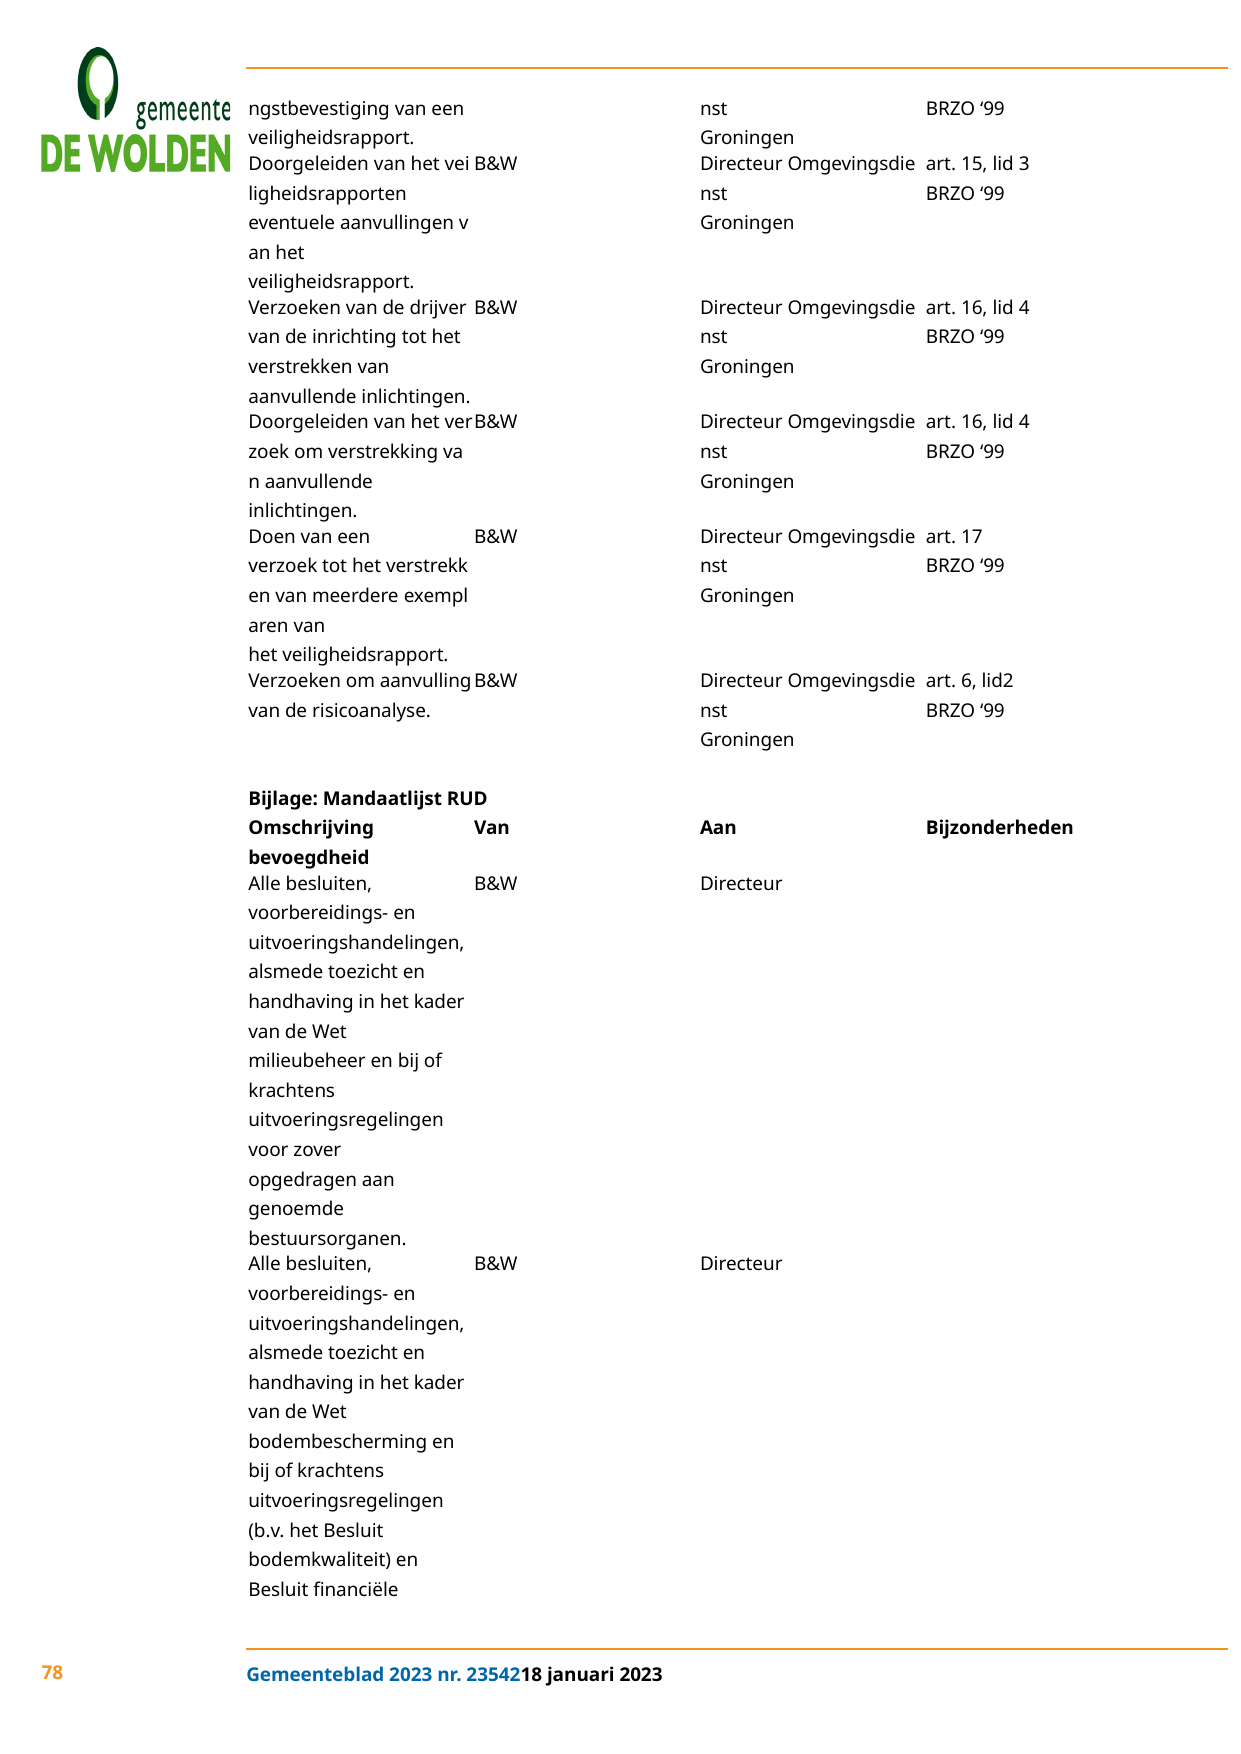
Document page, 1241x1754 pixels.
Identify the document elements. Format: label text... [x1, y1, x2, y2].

table_cell B&W [474, 1251, 700, 1602]
table_cell B&W [474, 870, 700, 1251]
table_cell Directeur [700, 870, 926, 1251]
table_cell [926, 870, 1152, 1251]
table_cell Directeur Omgevingsdienst Groningen [700, 409, 926, 523]
table_cell B&W [474, 409, 700, 523]
table_header Bijzonderheden [926, 815, 1152, 870]
table_cell ngstbevestiging van een veiligheidsrapport. [248, 95, 474, 150]
table_cell art. 16, lid 4 BRZO ‘99 [926, 294, 1152, 409]
table_cell B&W [474, 667, 700, 752]
table_cell [474, 95, 700, 150]
table_cell art. 16, lid 4 BRZO ‘99 [926, 409, 1152, 523]
table_cell Directeur Omgevingsdienst Groningen [700, 667, 926, 752]
table_cell art. 17 BRZO ‘99 [926, 523, 1152, 667]
table_cell Directeur [700, 1251, 926, 1602]
table_cell art. 15, lid 3 BRZO ‘99 [926, 150, 1152, 294]
table_header Aan [700, 815, 926, 870]
table_cell nst Groningen [700, 95, 926, 150]
table_cell Doorgeleiden van het verzoek om verstrekking van aanvullende inlichtingen. [248, 409, 474, 523]
text Bijlage: Mandaatlijst RUD [248, 785, 1152, 811]
table_cell [926, 1251, 1152, 1602]
table_cell BRZO ‘99 [926, 95, 1152, 150]
picture [41, 47, 231, 172]
table_cell B&W [474, 523, 700, 667]
table_header Omschrijving bevoegdheid [248, 815, 474, 870]
table_cell Directeur Omgevingsdienst Groningen [700, 294, 926, 409]
table_cell Directeur Omgevingsdienst Groningen [700, 150, 926, 294]
table_cell B&W [474, 150, 700, 294]
table_cell B&W [474, 294, 700, 409]
table_cell art. 6, lid2 BRZO ‘99 [926, 667, 1152, 752]
table_cell Alle besluiten, voorbereidings- en uitvoeringshandelingen, alsmede toezicht en handhaving in het kader van de Wet milieubeheer en bij of krachtens uitvoeringsregelingen voor zover opgedragen aan genoemde bestuursorganen. [248, 870, 474, 1251]
table_cell Doen van een verzoek tot het verstrekken van meerdere exemplaren van het veiligheidsrapport. [248, 523, 474, 667]
table_header Van [474, 815, 700, 870]
table_cell Directeur Omgevingsdienst Groningen [700, 523, 926, 667]
table_cell Verzoeken van de drijver van de inrichting tot het verstrekken van aanvullende inlichtingen. [248, 294, 474, 409]
table_cell Alle besluiten, voorbereidings- en uitvoeringshandelingen, alsmede toezicht en handhaving in het kader van de Wet bodembescherming en bij of krachtens uitvoeringsregelingen (b.v. het Besluit bodemkwaliteit) en Besluit financiële [248, 1251, 474, 1602]
table_cell Verzoeken om aanvulling van de risicoanalyse. [248, 667, 474, 752]
table_cell Doorgeleiden van het veiligheidsrapporten eventuele aanvullingen van het veiligheidsrapport. [248, 150, 474, 294]
